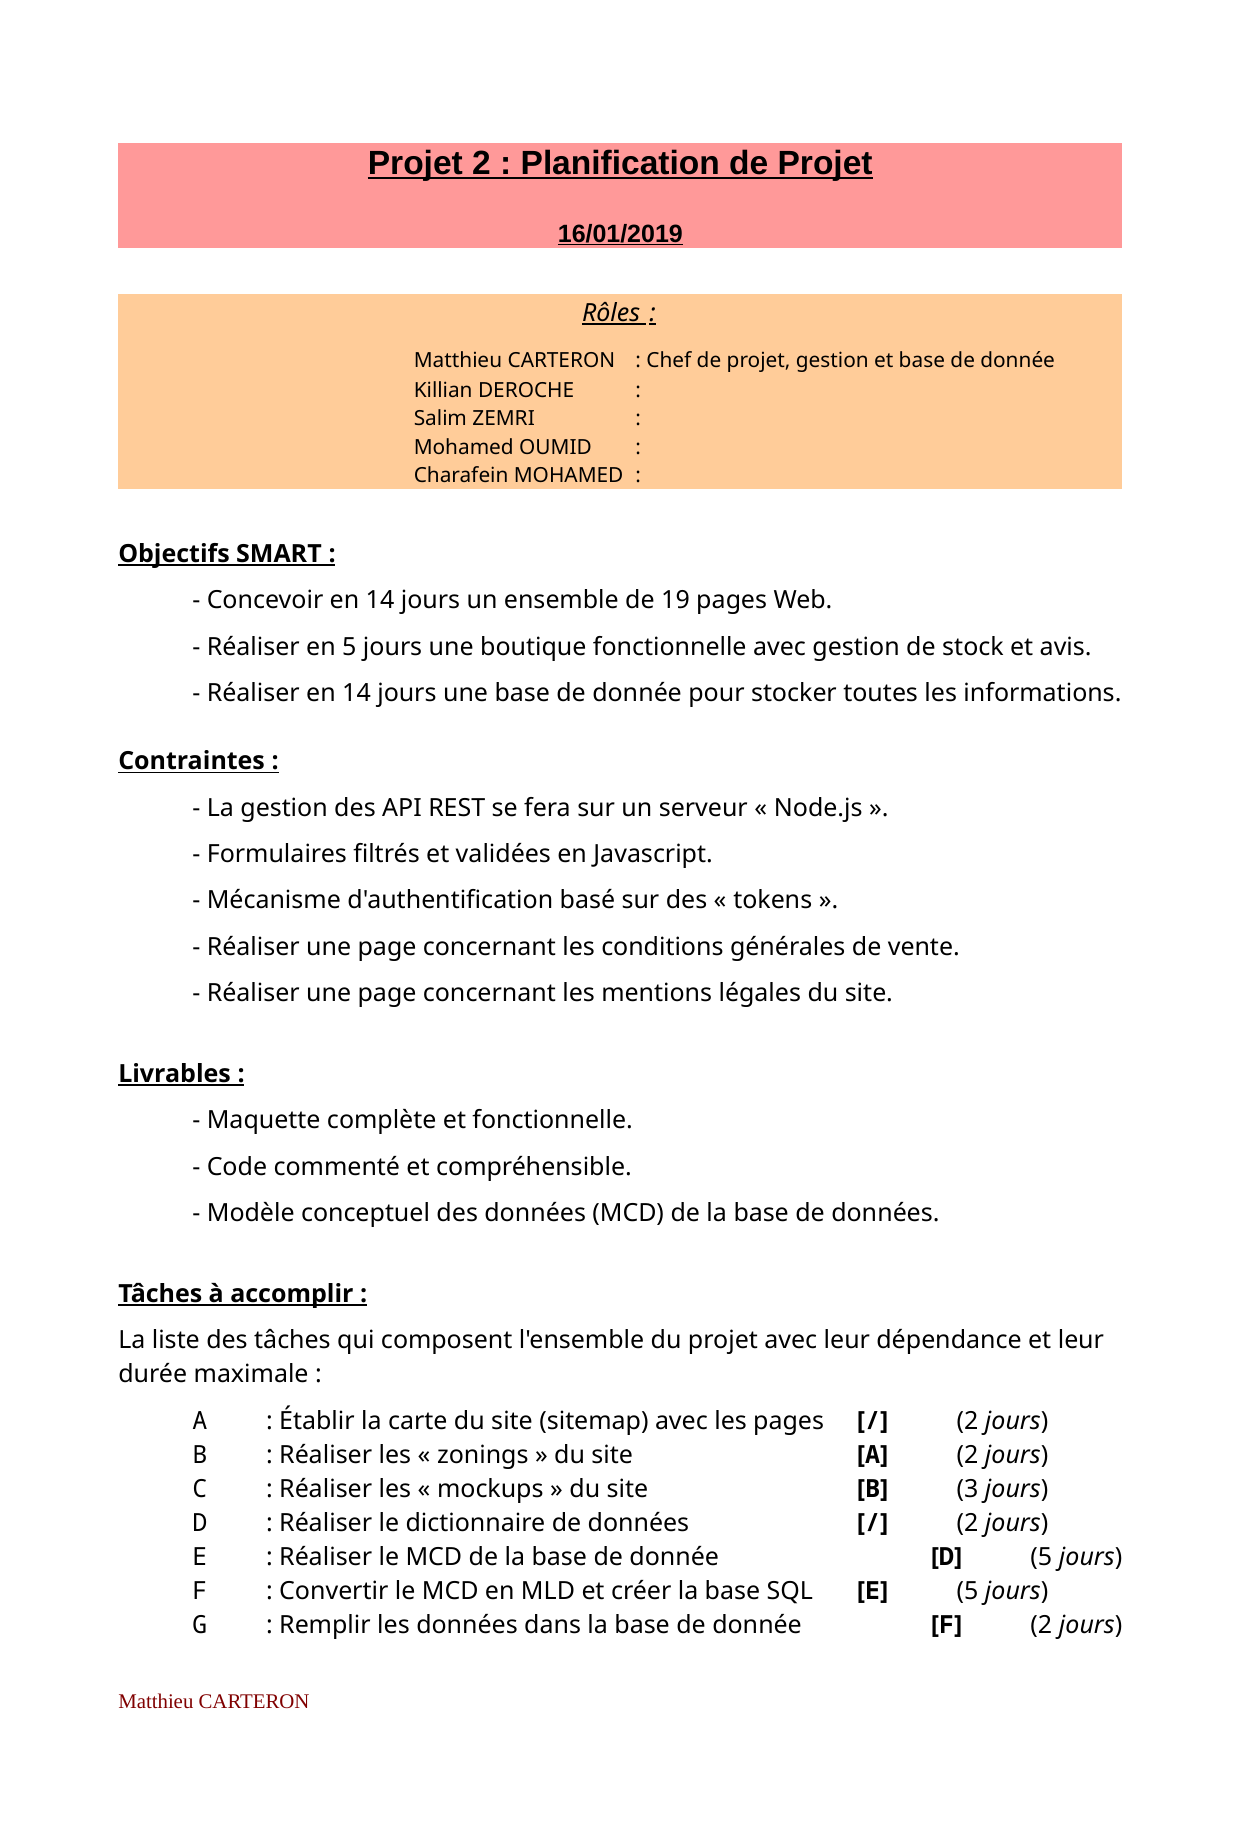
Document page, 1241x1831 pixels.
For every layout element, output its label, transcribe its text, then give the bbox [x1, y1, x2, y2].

text - Modèle conceptuel des données (MCD) de la base de données. [118, 1195, 1122, 1229]
text E : Réaliser le MCD de la base de donnée [D] (5 jours) [118, 1539, 1122, 1573]
text G : Remplir les données dans la base de donnée [F] (2 jours) [118, 1607, 1122, 1641]
text - Maquette complète et fonctionnelle. [118, 1102, 1122, 1136]
text - Concevoir en 14 jours un ensemble de 19 pages Web. [118, 582, 1122, 616]
text F : Convertir le MCD en MLD et créer la base SQL [E] (5 jours) [118, 1573, 1122, 1607]
text Charafein MOHAMED : [118, 460, 1122, 489]
text - Réaliser une page concernant les conditions générales de vente. [118, 929, 1122, 963]
text Salim ZEMRI : [118, 403, 1122, 432]
text Rôles : [118, 294, 1122, 328]
text B : Réaliser les « zonings » du site [A] (2 jours) [118, 1437, 1122, 1471]
text - Réaliser une page concernant les mentions légales du site. [118, 975, 1122, 1009]
text - Mécanisme d'authentification basé sur des « tokens ». [118, 882, 1122, 916]
text - Formulaires filtrés et validées en Javascript. [118, 836, 1122, 870]
text Objectifs SMART : [118, 535, 1122, 569]
text Contraintes : [118, 743, 1122, 777]
subtitle Projet 2 : Planification de Projet [118, 143, 1122, 182]
text - Code commenté et compréhensible. [118, 1148, 1122, 1183]
text Matthieu CARTERON : Chef de projet, gestion et base de donnée [118, 341, 1122, 375]
text - Réaliser en 5 jours une boutique fonctionnelle avec gestion de stock et avis. [118, 628, 1122, 662]
text - Réaliser en 14 jours une base de donnée pour stocker toutes les informations. [118, 675, 1122, 709]
text Killian DEROCHE : [118, 375, 1122, 403]
text D : Réaliser le dictionnaire de données [/] (2 jours) [118, 1505, 1122, 1539]
text La liste des tâches qui composent l'ensemble du projet avec leur dépendance et leur durée maximale : [118, 1322, 1122, 1390]
subtitle 16/01/2019 [118, 219, 1122, 248]
text - La gestion des API REST se fera sur un serveur « Node.js ». [118, 789, 1122, 823]
text C : Réaliser les « mockups » du site [B] (3 jours) [118, 1471, 1122, 1505]
text A : Établir la carte du site (sitemap) avec les pages [/] (2 jours) [118, 1402, 1122, 1437]
text Tâches à accomplir : [118, 1276, 1122, 1309]
text Mohamed OUMID : [118, 432, 1122, 460]
text Livrables : [118, 1056, 1122, 1090]
